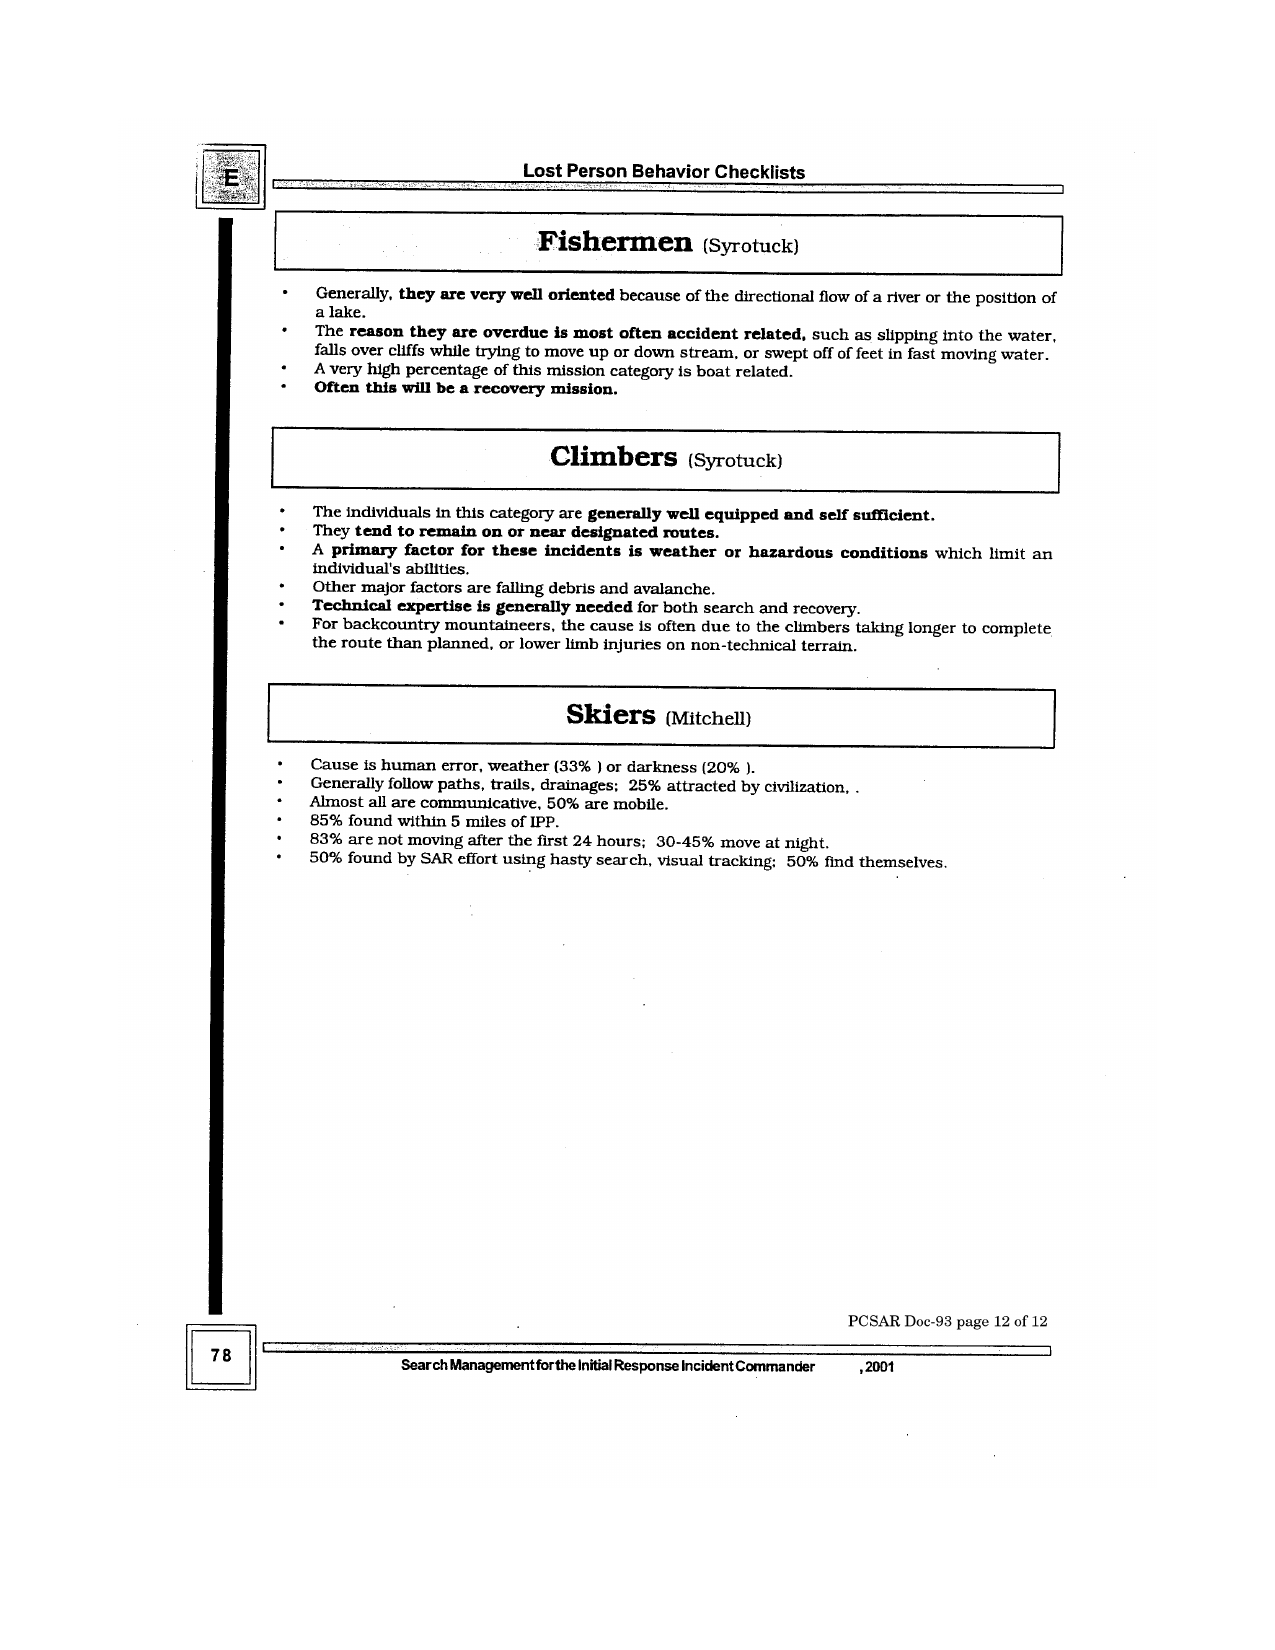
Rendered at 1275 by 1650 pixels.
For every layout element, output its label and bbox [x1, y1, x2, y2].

picture [118, 118, 1157, 1488]
